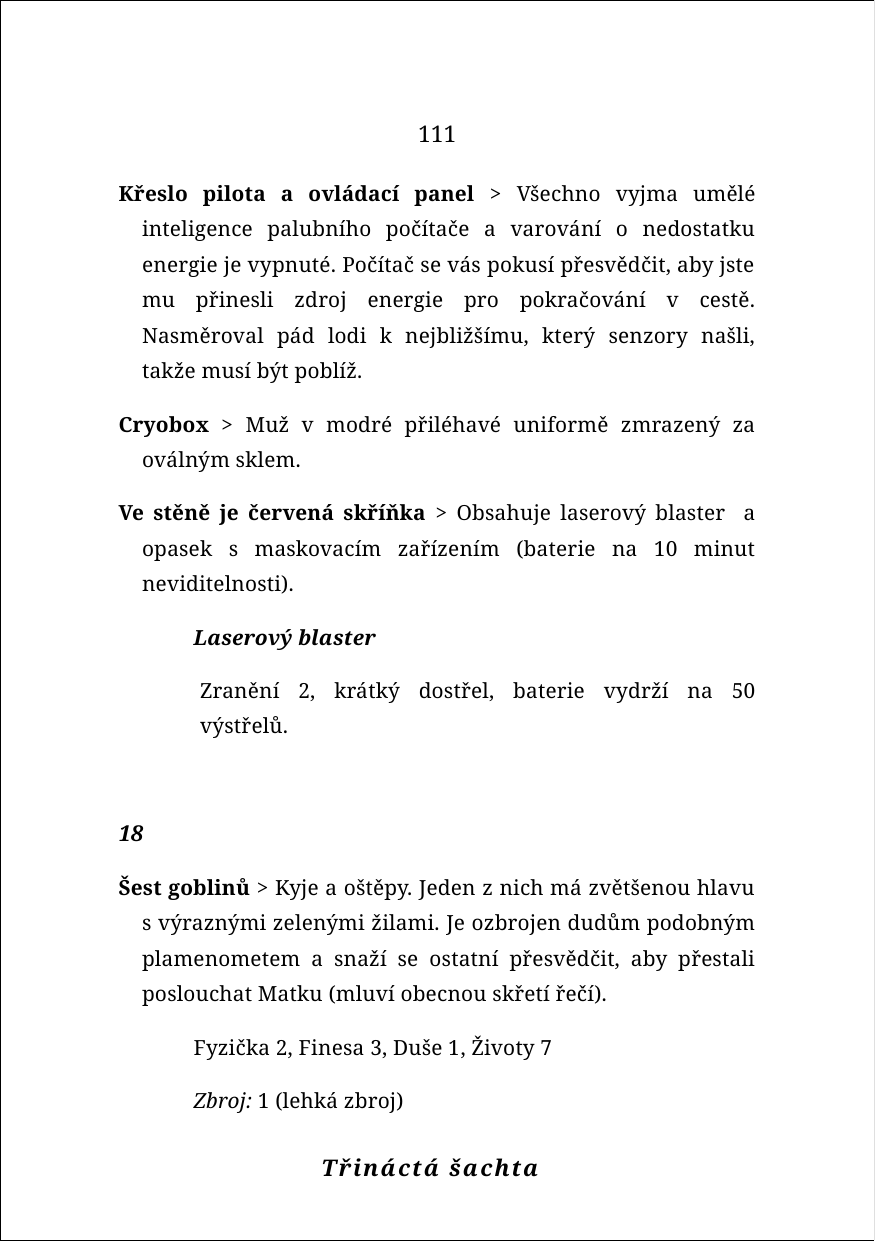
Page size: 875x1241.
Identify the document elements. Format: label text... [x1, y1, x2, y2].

text Ve stěně je červená skříňka > Obsahuje laserový blaster a opasek s maskovacím zařízením (baterie na 10 minut neviditelnosti). [118, 498, 756, 598]
list Zranění 2, krátký dostřel, baterie vydrží na 50 výstřelů. [162, 676, 756, 740]
list Zbroj: 1 (lehká zbroj) [156, 1086, 756, 1114]
list Fyzička 2, Finesa 3, Duše 1, Životy 7 [156, 1033, 756, 1061]
list Laserový blaster [156, 623, 756, 651]
text 18 [118, 818, 756, 848]
text Šest goblinů > Kyje a oštěpy. Jeden z nich má zvětšenou hlavu s výraznými zelenými žilami. Je ozbrojen dudům podobným plamenometem a snaží se ostatní přesvědčit, aby přestali poslouchat Matku (mluví obecnou skřetí řečí). [118, 873, 756, 1008]
text Křeslo pilota a ovládací panel > Všechno vyjma umělé inteligence palubního počítače a varování o nedostatku energie je vypnuté. Počítač se vás pokusí přesvědčit, aby jste mu přinesli zdroj energie pro pokračování v cestě. Nasměroval pád lodi k nejbližšímu, který senzory našli, takže musí být poblíž. [118, 179, 756, 385]
text Cryobox > Muž v modré přiléhavé uniformě zmrazený za oválným sklem. [118, 410, 756, 474]
